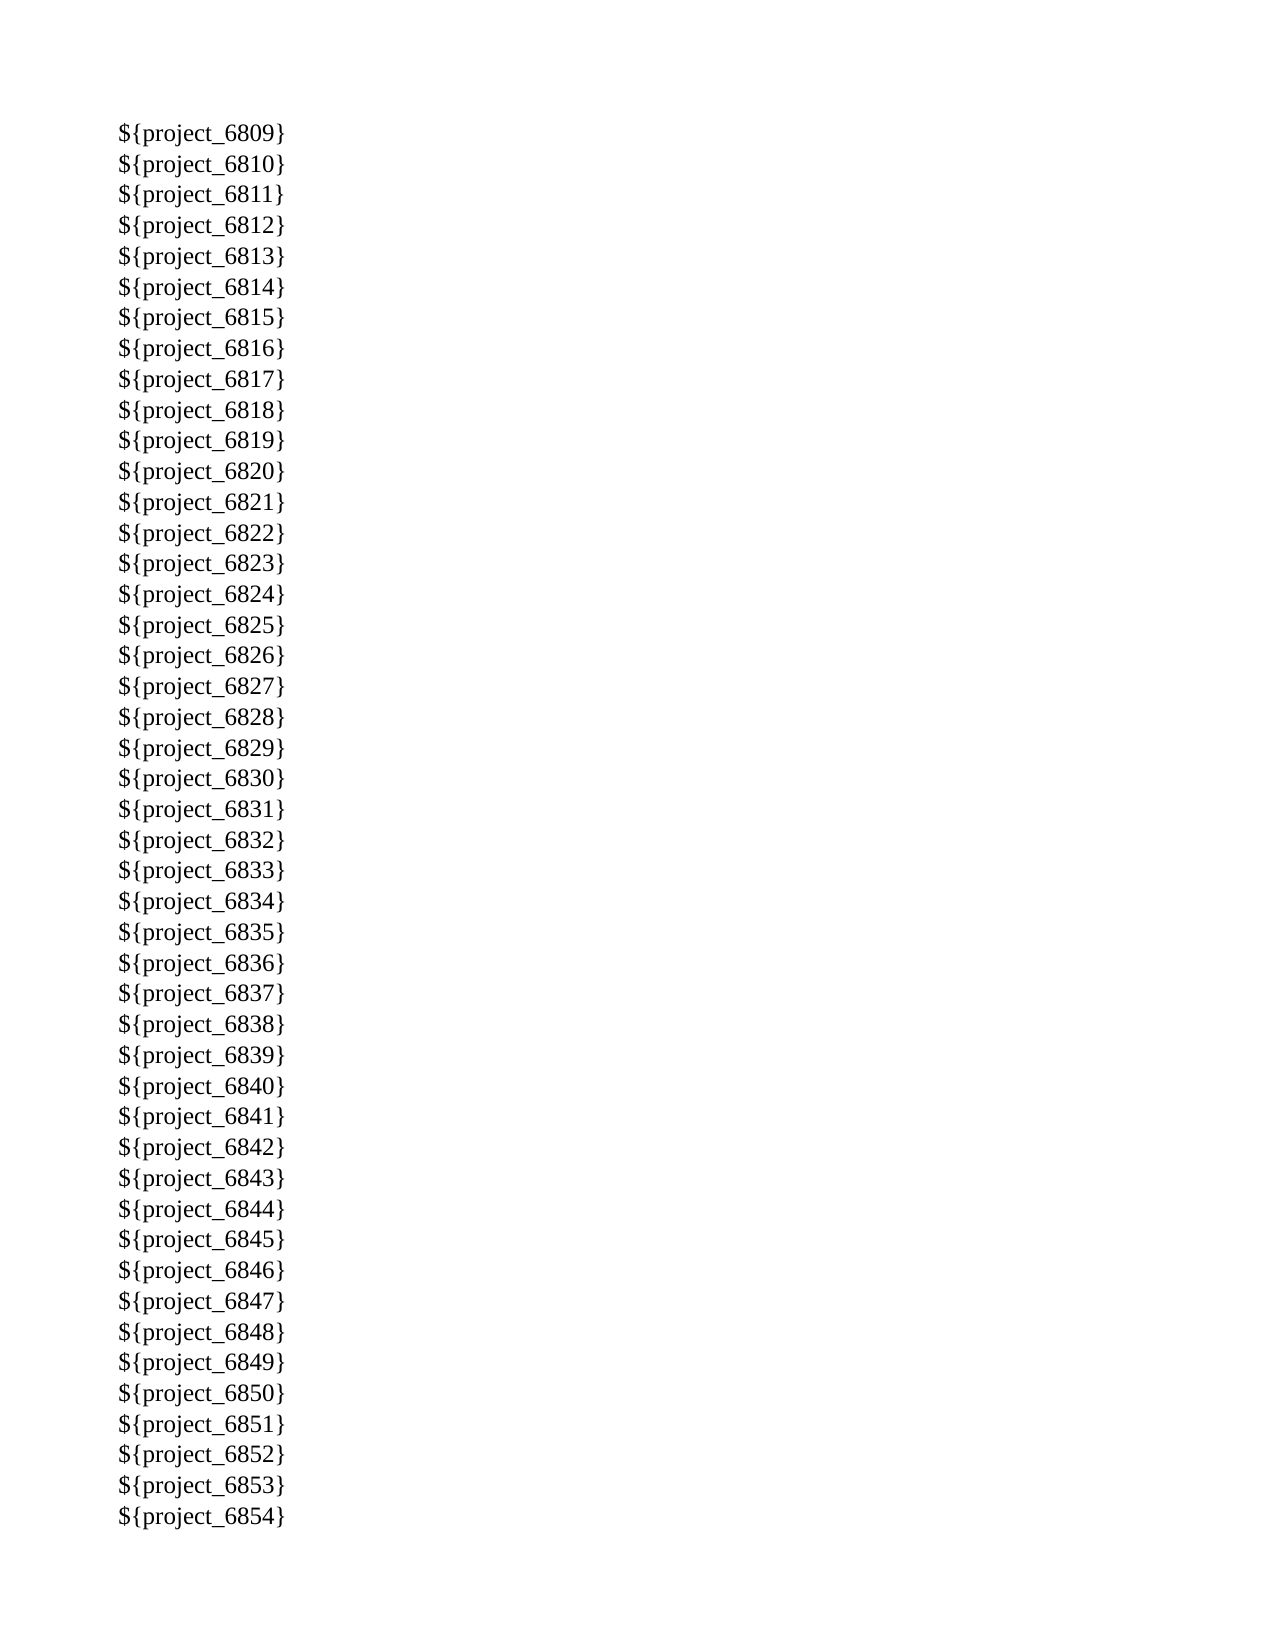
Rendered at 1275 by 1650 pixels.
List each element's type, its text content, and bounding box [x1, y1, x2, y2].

text ${project_6852} [118, 1439, 1157, 1468]
text ${project_6819} [118, 425, 1157, 454]
text ${project_6812} [118, 210, 1157, 239]
text ${project_6824} [118, 579, 1157, 608]
text ${project_6850} [118, 1378, 1157, 1407]
text ${project_6820} [118, 456, 1157, 485]
text ${project_6836} [118, 948, 1157, 977]
text ${project_6833} [118, 856, 1157, 884]
text ${project_6835} [118, 917, 1157, 946]
text ${project_6839} [118, 1040, 1157, 1069]
text ${project_6834} [118, 886, 1157, 915]
text ${project_6810} [118, 149, 1157, 178]
text ${project_6851} [118, 1409, 1157, 1437]
text ${project_6826} [118, 641, 1157, 669]
text ${project_6845} [118, 1224, 1157, 1253]
text ${project_6837} [118, 978, 1157, 1007]
text ${project_6830} [118, 763, 1157, 792]
text ${project_6817} [118, 364, 1157, 393]
text ${project_6854} [118, 1501, 1157, 1530]
text ${project_6811} [118, 179, 1157, 208]
text ${project_6823} [118, 548, 1157, 577]
text ${project_6829} [118, 733, 1157, 761]
text ${project_6843} [118, 1163, 1157, 1192]
text ${project_6809} [118, 118, 1157, 147]
text ${project_6818} [118, 395, 1157, 423]
text ${project_6821} [118, 487, 1157, 516]
text ${project_6844} [118, 1194, 1157, 1222]
text ${project_6846} [118, 1255, 1157, 1284]
text ${project_6813} [118, 241, 1157, 270]
text ${project_6816} [118, 333, 1157, 362]
text ${project_6828} [118, 702, 1157, 731]
text ${project_6825} [118, 610, 1157, 638]
text ${project_6840} [118, 1071, 1157, 1099]
text ${project_6838} [118, 1009, 1157, 1038]
text ${project_6822} [118, 518, 1157, 546]
text ${project_6832} [118, 825, 1157, 854]
text ${project_6847} [118, 1286, 1157, 1314]
text ${project_6814} [118, 272, 1157, 301]
text ${project_6831} [118, 794, 1157, 823]
text ${project_6848} [118, 1317, 1157, 1345]
text ${project_6841} [118, 1101, 1157, 1130]
text ${project_6849} [118, 1347, 1157, 1376]
text ${project_6853} [118, 1470, 1157, 1499]
text ${project_6842} [118, 1132, 1157, 1161]
text ${project_6827} [118, 671, 1157, 700]
text ${project_6815} [118, 302, 1157, 331]
